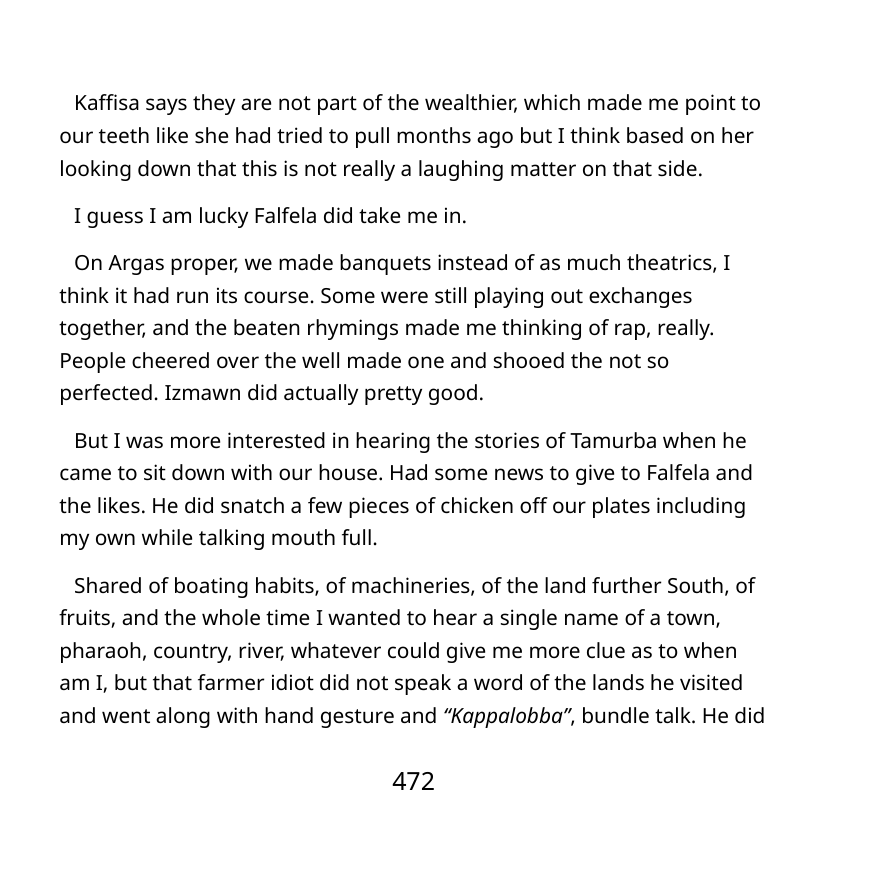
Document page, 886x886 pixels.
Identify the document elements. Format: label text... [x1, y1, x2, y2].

text Shared of boating habits, of machineries, of the land further South, of fruits, and the whole time I wanted to hear a single name of a town, pharaoh, country, river, whatever could give me more clue as to when am I, but that farmer idiot did not speak a word of the lands he visited and went along with hand gesture and “Kappalobba”, bundle talk. He did [59, 571, 768, 729]
text But I was more interested in hearing the stories of Tamurba when he came to sit down with our house. Had some news to give to Falfela and the likes. He did snatch a few pieces of chicken off our plates including my own while talking mouth full. [59, 426, 768, 552]
text Kaffisa says they are not part of the wealthier, which made me point to our teeth like she had tried to pull months ago but I think based on her looking down that this is not really a laughing matter on that side. [59, 88, 768, 182]
text I guess I am lucky Falfela did take me in. [59, 201, 768, 229]
text On Argas proper, we made banquets instead of as much theatrics, I think it had run its course. Some were still playing out exchanges together, and the beaten rhymings made me thinking of rap, really. People cheered over the well made one and shooed the not so perfected. Izmawn did actually pretty good. [59, 248, 768, 407]
